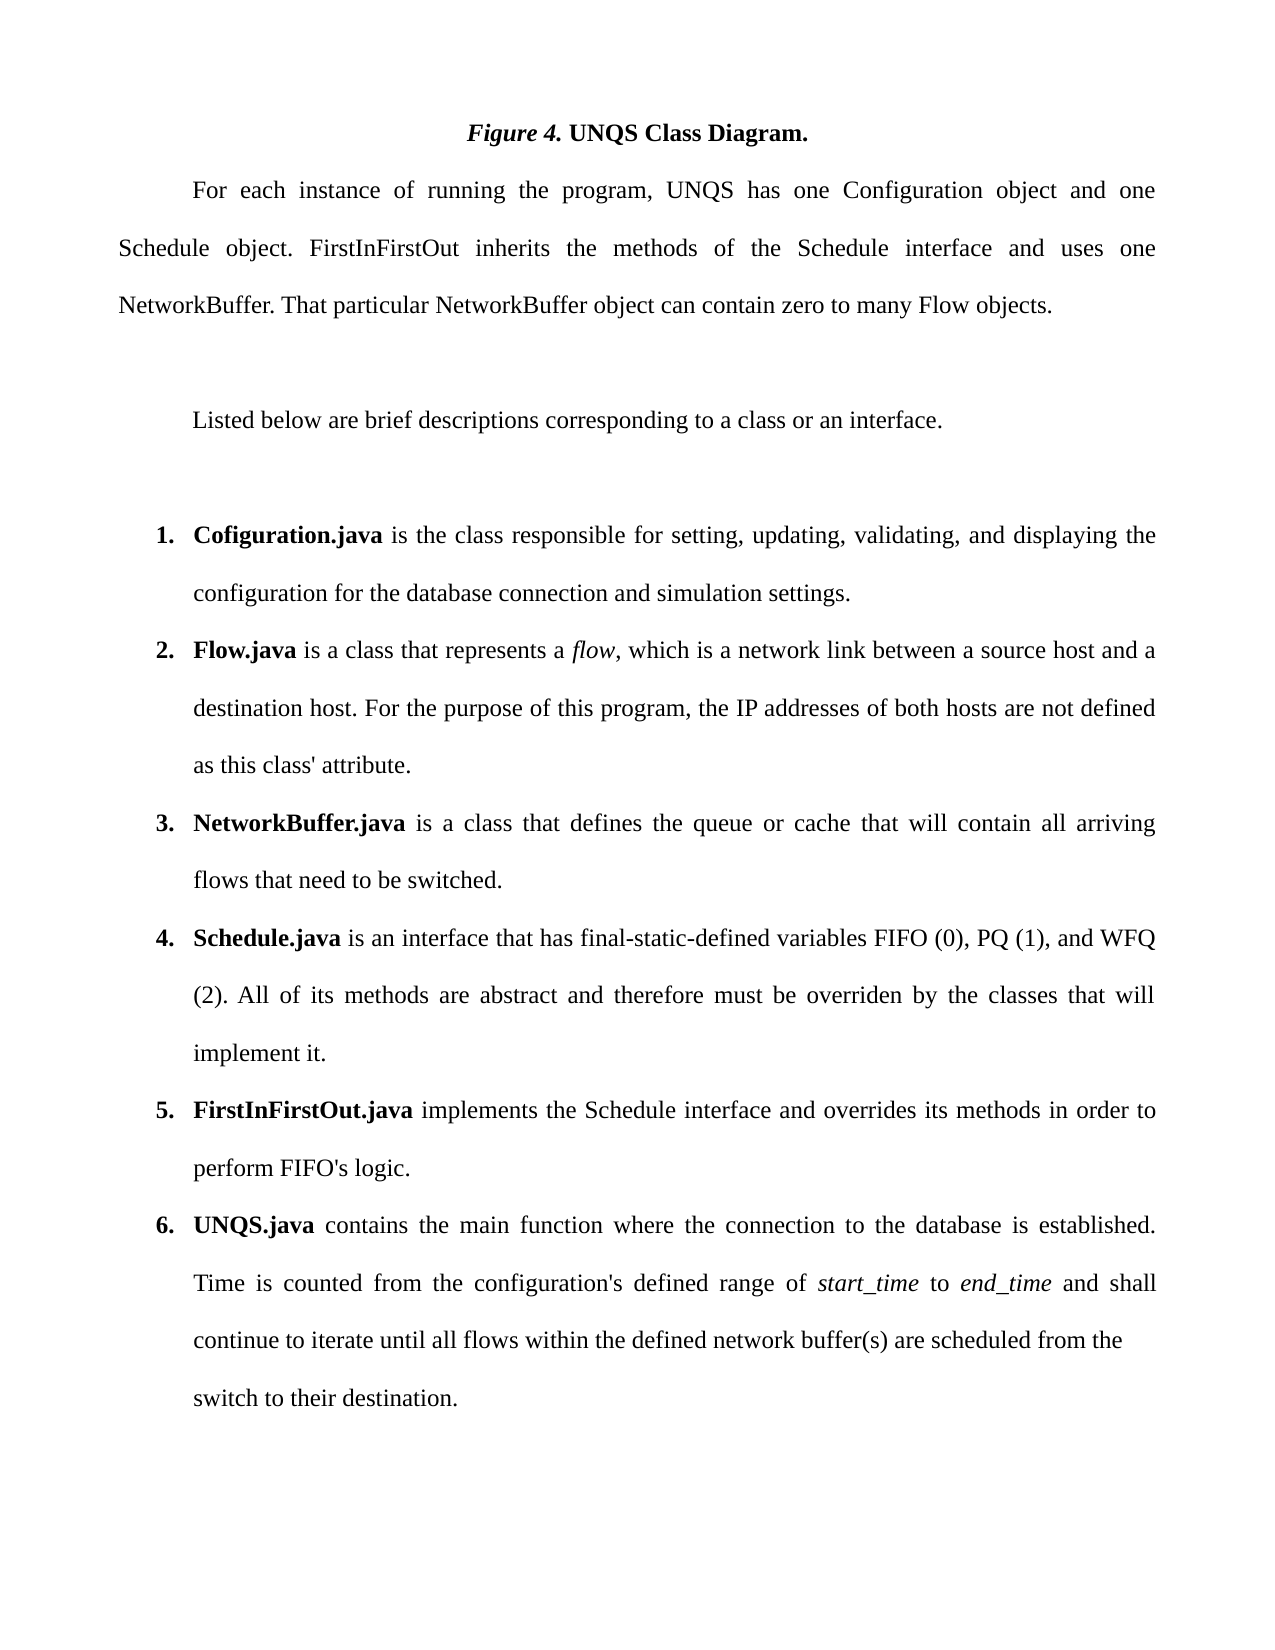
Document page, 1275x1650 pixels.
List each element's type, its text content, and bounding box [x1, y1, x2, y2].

list UNQS.java contains the main function where the connection to the database is established. Time is counted from the configuration's defined range of start_time to end_time and shall continue to iterate until all flows within the defined network buffer(s) are scheduled from the [156, 1211, 1157, 1354]
text Listed below are brief descriptions corresponding to a class or an interface. [118, 406, 1157, 434]
list Cofiguration.java is the class responsible for setting, updating, validating, and displaying the configuration for the database connection and simulation settings. [156, 521, 1157, 607]
list NetworkBuffer.java is a class that defines the queue or cache that will contain all arriving flows that need to be switched. [156, 808, 1157, 894]
list Schedule.java is an interface that has final-static-defined variables FIFO (0), PQ (1), and WFQ (2). All of its methods are abstract and therefore must be overriden by the classes that will implement it. [156, 923, 1157, 1067]
list FirstInFirstOut.java implements the Schedule interface and overrides its methods in order to perform FIFO's logic. [156, 1096, 1157, 1182]
text Figure 4. UNQS Class Diagram. [118, 118, 1157, 147]
list switch to their destination. [156, 1383, 1157, 1412]
list Flow.java is a class that represents a flow, which is a network link between a source host and a destination host. For the purpose of this program, the IP addresses of both hosts are not defined as this class' attribute. [156, 636, 1157, 779]
text For each instance of running the program, UNQS has one Configuration object and one Schedule object. FirstInFirstOut inherits the methods of the Schedule interface and uses one NetworkBuffer. That particular NetworkBuffer object can contain zero to many Flow objects. [118, 176, 1157, 319]
